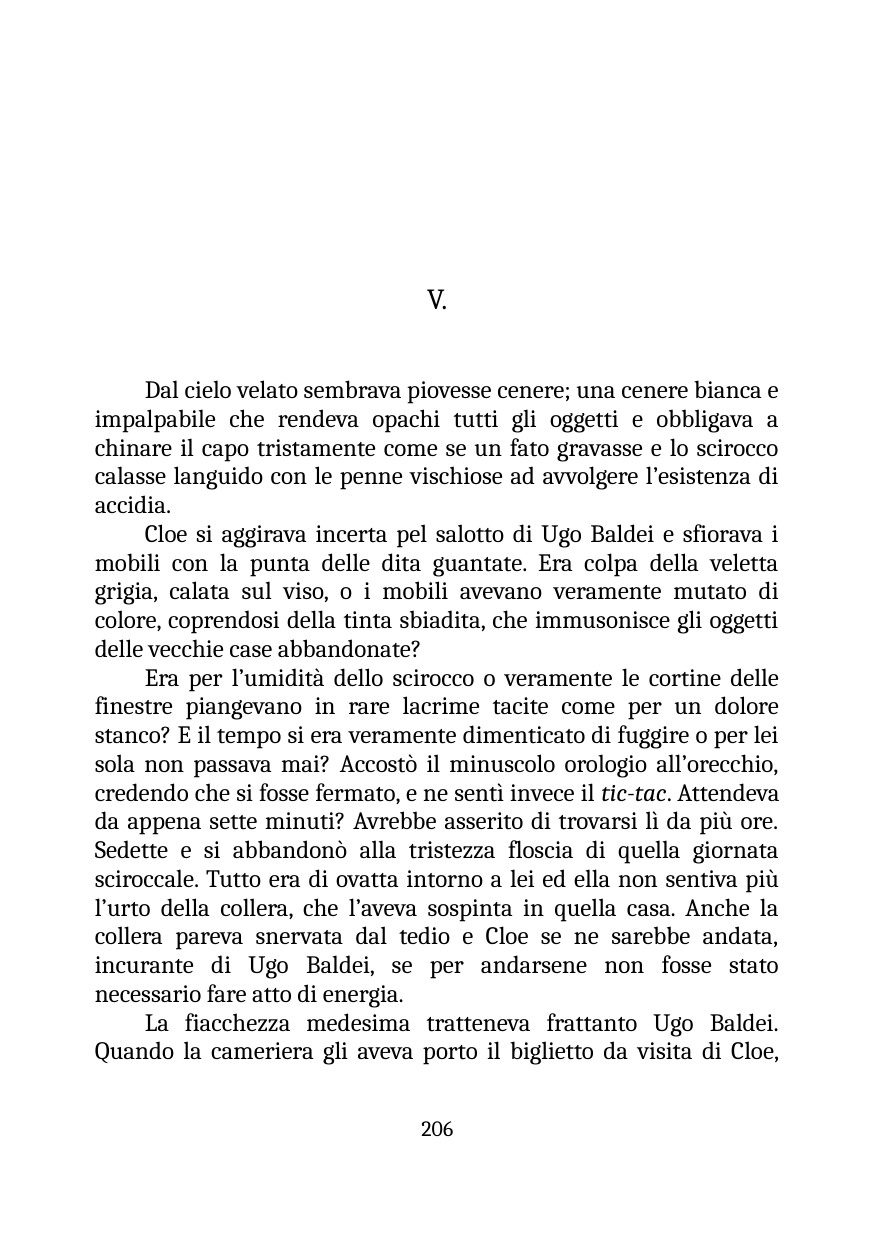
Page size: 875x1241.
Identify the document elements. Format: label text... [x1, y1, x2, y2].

text Cloe si aggirava incerta pel salotto di Ugo Baldei e sfiorava i mobili con la punta delle dita guantate. Era colpa della veletta grigia, calata sul viso, o i mobili avevano veramente mutato di colore, coprendosi della tinta sbiadita, che immusonisce gli oggetti delle vecchie case abbandonate? [94, 520, 779, 663]
text Dal cielo velato sembrava piovesse cenere; una cenere bianca e impalpabile che rendeva opachi tutti gli oggetti e obbligava a chinare il capo tristamente come se un fato gravasse e lo scirocco calasse languido con le penne vischiose ad avvolgere l’esistenza di accidia. [94, 376, 779, 520]
text La fiacchezza medesima tratteneva frattanto Ugo Baldei. Quando la cameriera gli aveva porto il biglietto da visita di Cloe, [94, 1008, 779, 1066]
text Era per l’umidità dello scirocco o veramente le cortine delle finestre piangevano in rare lacrime tacite come per un dolore stanco? E il tempo si era veramente dimenticato di fuggire o per lei sola non passava mai? Accostò il minuscolo orologio all’orecchio, credendo che si fosse fermato, e ne sentì invece il tic-tac. Attendeva da appena sette minuti? Avrebbe asserito di trovarsi lì da più ore. Sedette e si abbandonò alla tristezza floscia di quella giornata sciroccale. Tutto era di ovatta intorno a lei ed ella non sentiva più l’urto della collera, che l’aveva sospinta in quella casa. Anche la collera pareva snervata dal tedio e Cloe se ne sarebbe andata, incurante di Ugo Baldei, se per andarsene non fosse stato necessario fare atto di energia. [94, 663, 779, 1008]
subtitle V. [94, 283, 779, 317]
